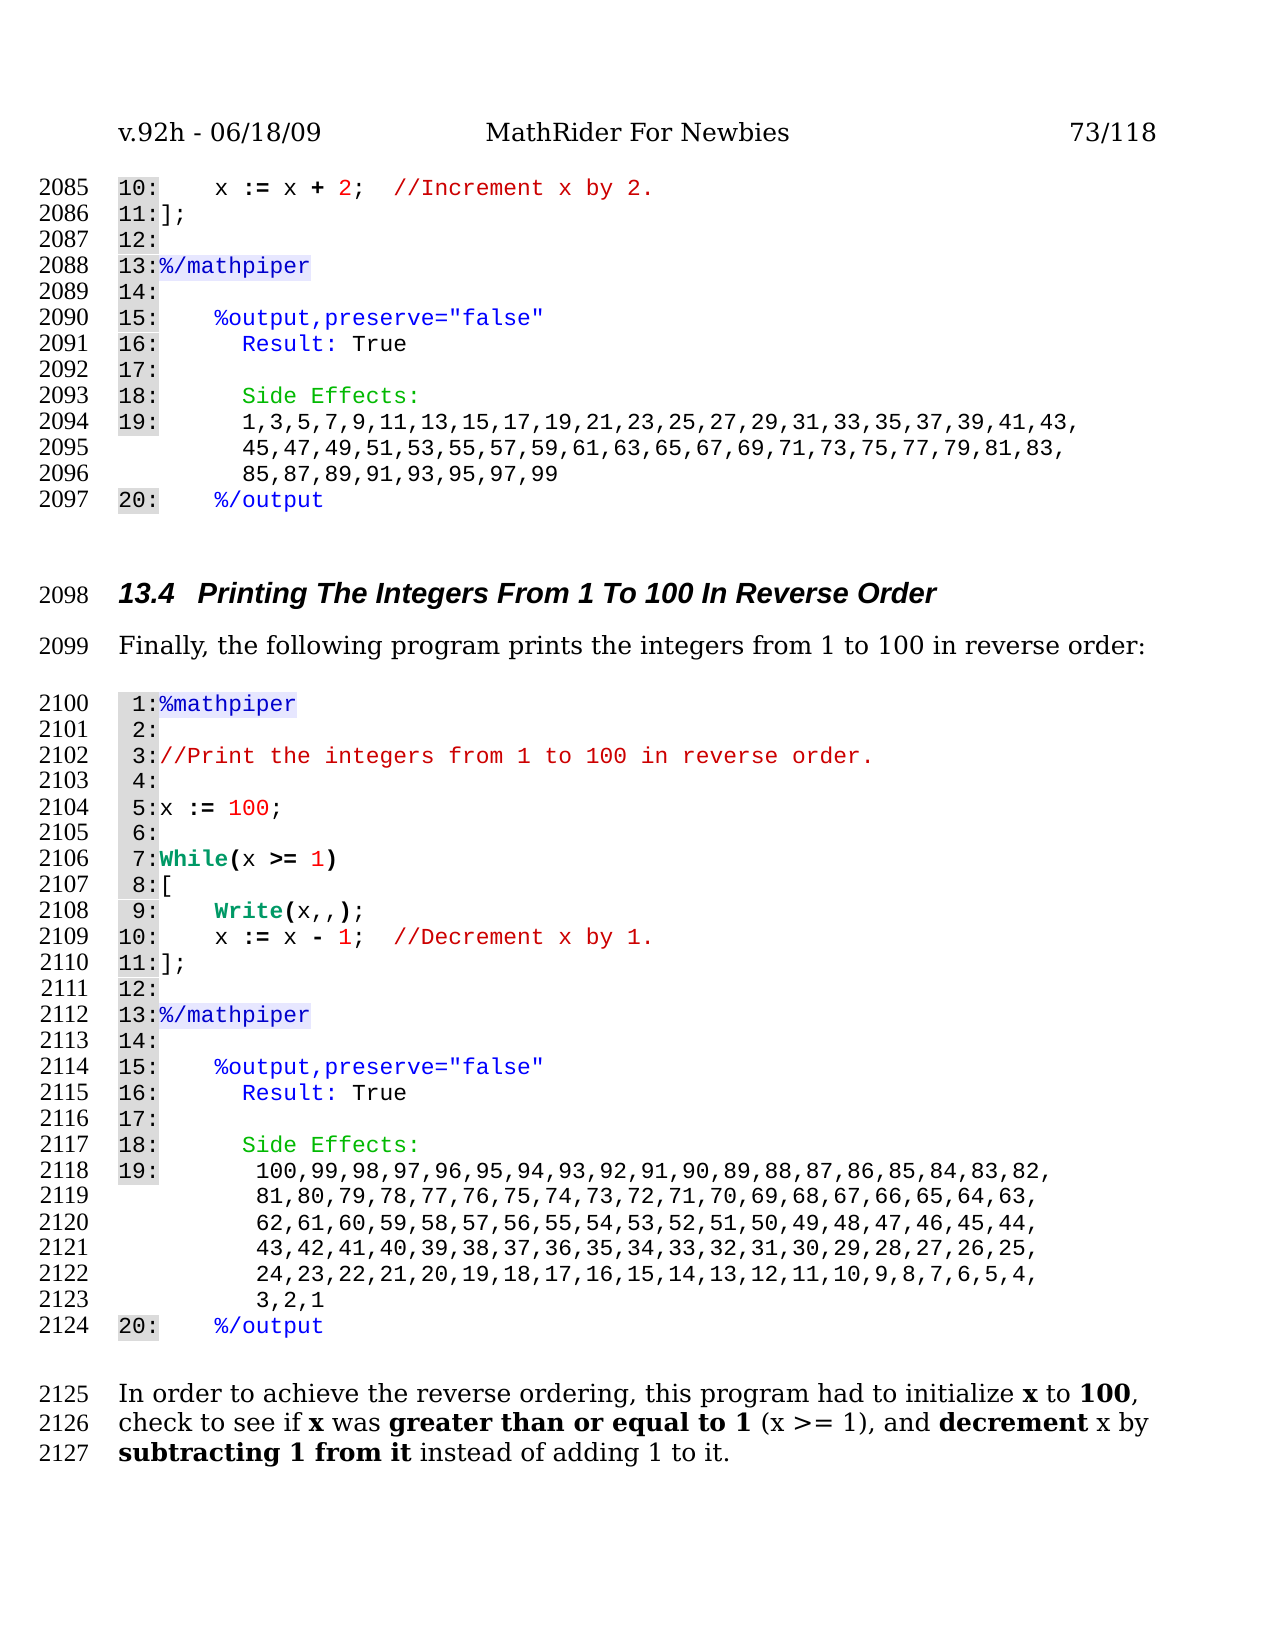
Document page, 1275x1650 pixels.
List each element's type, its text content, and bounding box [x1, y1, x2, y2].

text 14: [118, 1029, 1157, 1055]
text 24,23,22,21,20,19,18,17,16,15,14,13,12,11,10,9,8,7,6,5,4, [118, 1263, 1157, 1289]
text 10: x := x - 1; //Decrement x by 1. [118, 926, 1157, 951]
text 17: [118, 1107, 1157, 1133]
text 6: [118, 822, 1157, 848]
text 13:%/mathpiper [118, 1003, 1157, 1029]
text 16: Result: True [118, 332, 1157, 358]
text 8:[ [118, 874, 1157, 899]
text 19: 1,3,5,7,9,11,13,15,17,19,21,23,25,27,29,31,33,35,37,39,41,43, [118, 410, 1157, 436]
text 19: 100,99,98,97,96,95,94,93,92,91,90,89,88,87,86,85,84,83,82, [118, 1159, 1157, 1185]
text 45,47,49,51,53,55,57,59,61,63,65,67,69,71,73,75,77,79,81,83, [118, 436, 1157, 462]
text 15: %output,preserve="false" [118, 1055, 1157, 1081]
text 81,80,79,78,77,76,75,74,73,72,71,70,69,68,67,66,65,64,63, [118, 1185, 1157, 1211]
subtitle Printing The Integers From 1 To 100 In Reverse Order [118, 576, 1157, 610]
text 12: [118, 977, 1157, 1003]
text 11:]; [118, 203, 1157, 229]
text 7:While(x >= 1) [118, 848, 1157, 874]
text 20: %/output [118, 488, 1157, 514]
text 9: Write(x,,); [118, 899, 1157, 926]
text 14: [118, 281, 1157, 306]
text 62,61,60,59,58,57,56,55,54,53,52,51,50,49,48,47,46,45,44, [118, 1211, 1157, 1237]
text Finally, the following program prints the integers from 1 to 100 in reverse order: [118, 631, 1157, 660]
text 5:x := 100; [118, 796, 1157, 822]
text 11:]; [118, 951, 1157, 977]
text 12: [118, 229, 1157, 254]
text 13:%/mathpiper [118, 254, 1157, 281]
text 15: %output,preserve="false" [118, 306, 1157, 332]
text 43,42,41,40,39,38,37,36,35,34,33,32,31,30,29,28,27,26,25, [118, 1237, 1157, 1263]
text 2: [118, 718, 1157, 744]
text In order to achieve the reverse ordering, this program had to initialize x to 100, check to see if x was greater than or equal to 1 (x >= 1), and decrement x by subtracting 1 from it instead of adding 1 to it. [118, 1379, 1157, 1467]
text 10: x := x + 2; //Increment x by 2. [118, 177, 1157, 203]
text 3://Print the integers from 1 to 100 in reverse order. [118, 744, 1157, 770]
text 85,87,89,91,93,95,97,99 [118, 462, 1157, 488]
text 1:%mathpiper [118, 692, 1157, 718]
text 3,2,1 [118, 1289, 1157, 1314]
text 16: Result: True [118, 1081, 1157, 1107]
text 17: [118, 358, 1157, 384]
text 18: Side Effects: [118, 1133, 1157, 1159]
text 20: %/output [118, 1314, 1157, 1341]
text 18: Side Effects: [118, 384, 1157, 410]
text 4: [118, 770, 1157, 796]
